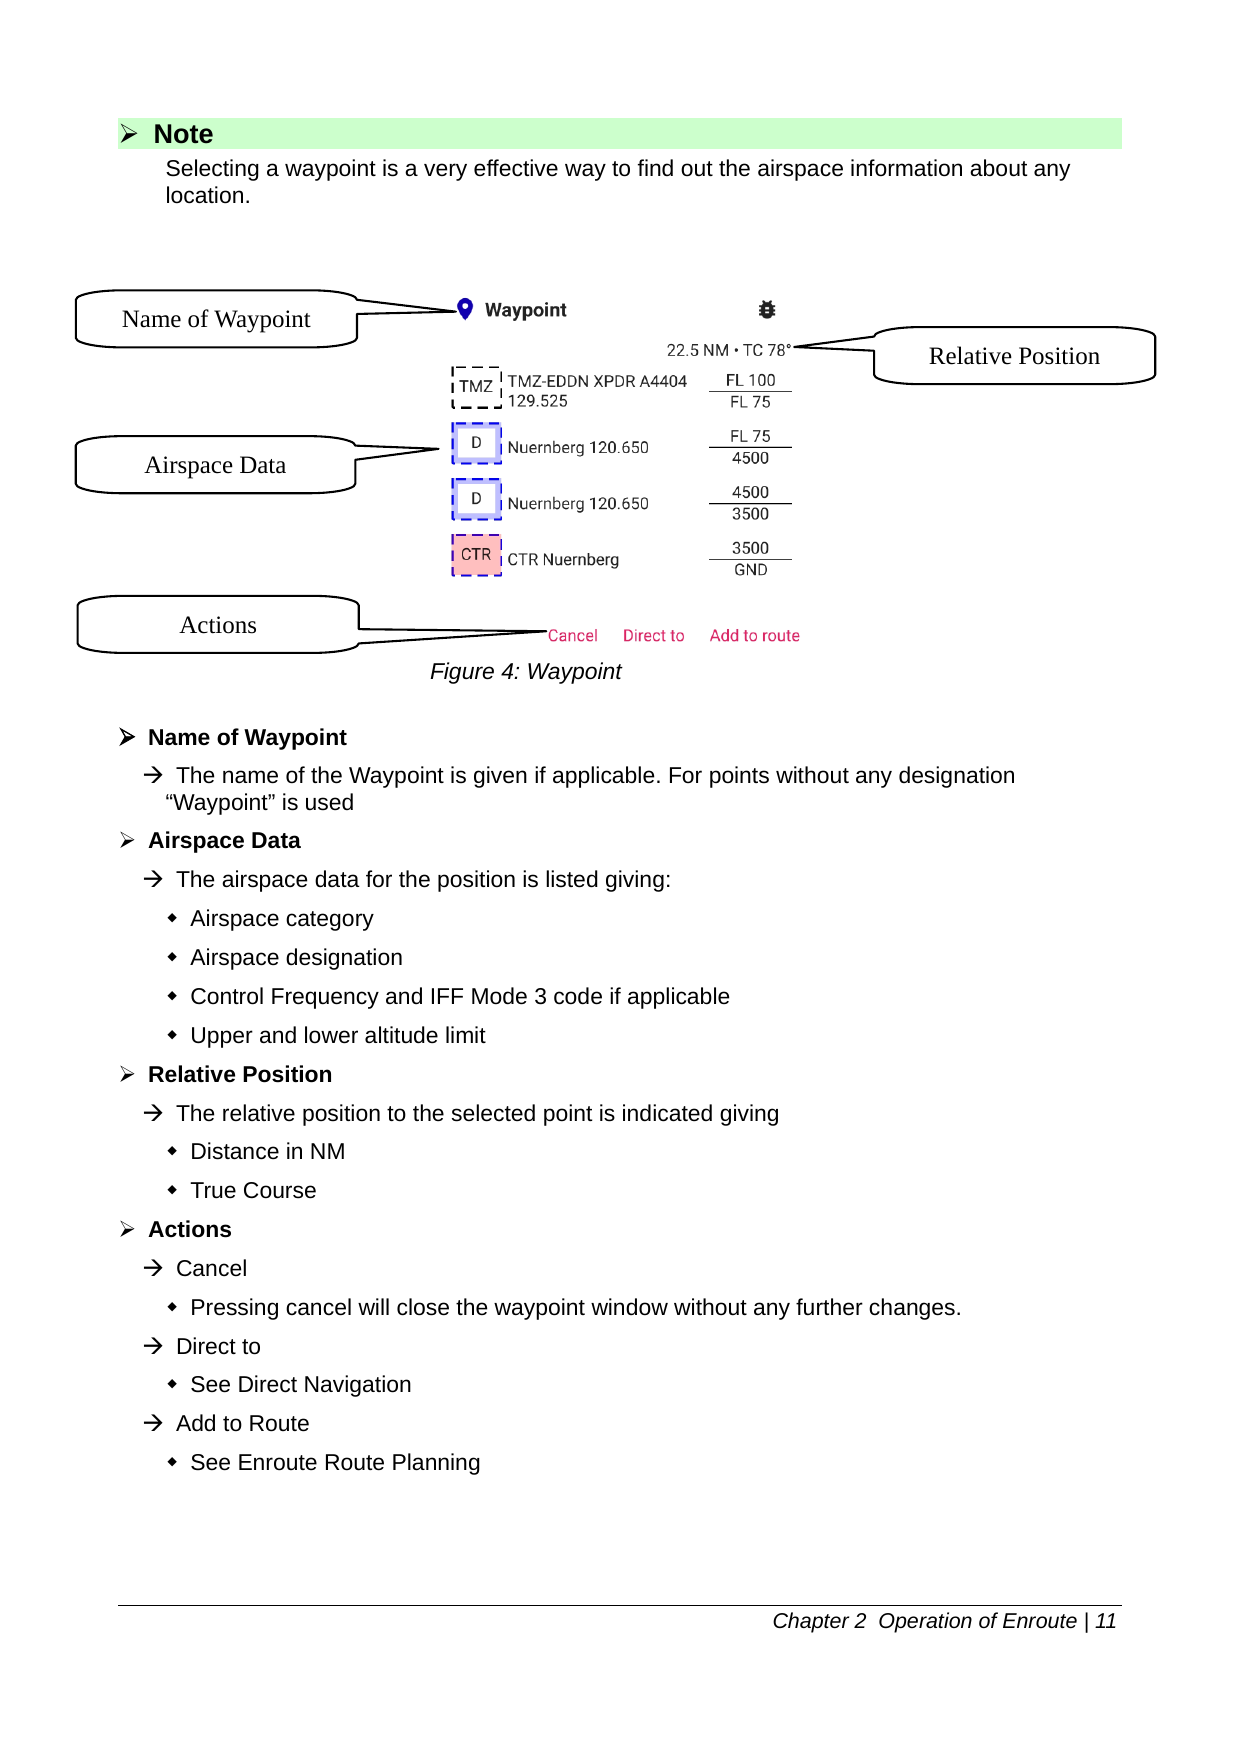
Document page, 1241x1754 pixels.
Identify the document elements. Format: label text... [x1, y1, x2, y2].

subtitle Relative Position [118, 1061, 1122, 1087]
subtitle Airspace Data [118, 827, 1122, 854]
subtitle Selecting a waypoint is a very effective way to find out the airspace information about any location. [142, 155, 1122, 208]
subtitle Distance in NM [165, 1138, 1122, 1165]
subtitle True Course [165, 1177, 1122, 1203]
subtitle Add to Route [142, 1410, 1122, 1437]
subtitle Direct to [142, 1333, 1122, 1359]
subtitle Upper and lower altitude limit [165, 1022, 1122, 1048]
subtitle Pressing cancel will close the waypoint window without any further changes. [165, 1294, 1122, 1320]
subtitle See Direct Navigation [165, 1371, 1122, 1398]
subtitle The relative position to the selected point is indicated giving [142, 1099, 1122, 1126]
subtitle Cancel [142, 1255, 1122, 1281]
subtitle The name of the Waypoint is given if applicable. For points without any designation “Waypoint” is used [142, 762, 1122, 815]
subtitle Airspace category [165, 905, 1122, 932]
subtitle Name of Waypoint [118, 723, 1122, 750]
subtitle Actions [118, 1216, 1122, 1242]
subtitle Control Frequency and IFF Mode 3 code if applicable [165, 983, 1122, 1009]
subtitle Note [118, 118, 1122, 149]
subtitle See Enroute Route Planning [165, 1449, 1122, 1476]
picture [429, 632, 503, 637]
picture [429, 285, 811, 654]
subtitle The airspace data for the position is listed giving: [142, 866, 1122, 893]
text Figure 4: Waypoint [430, 654, 811, 684]
subtitle Airspace designation [165, 944, 1122, 970]
